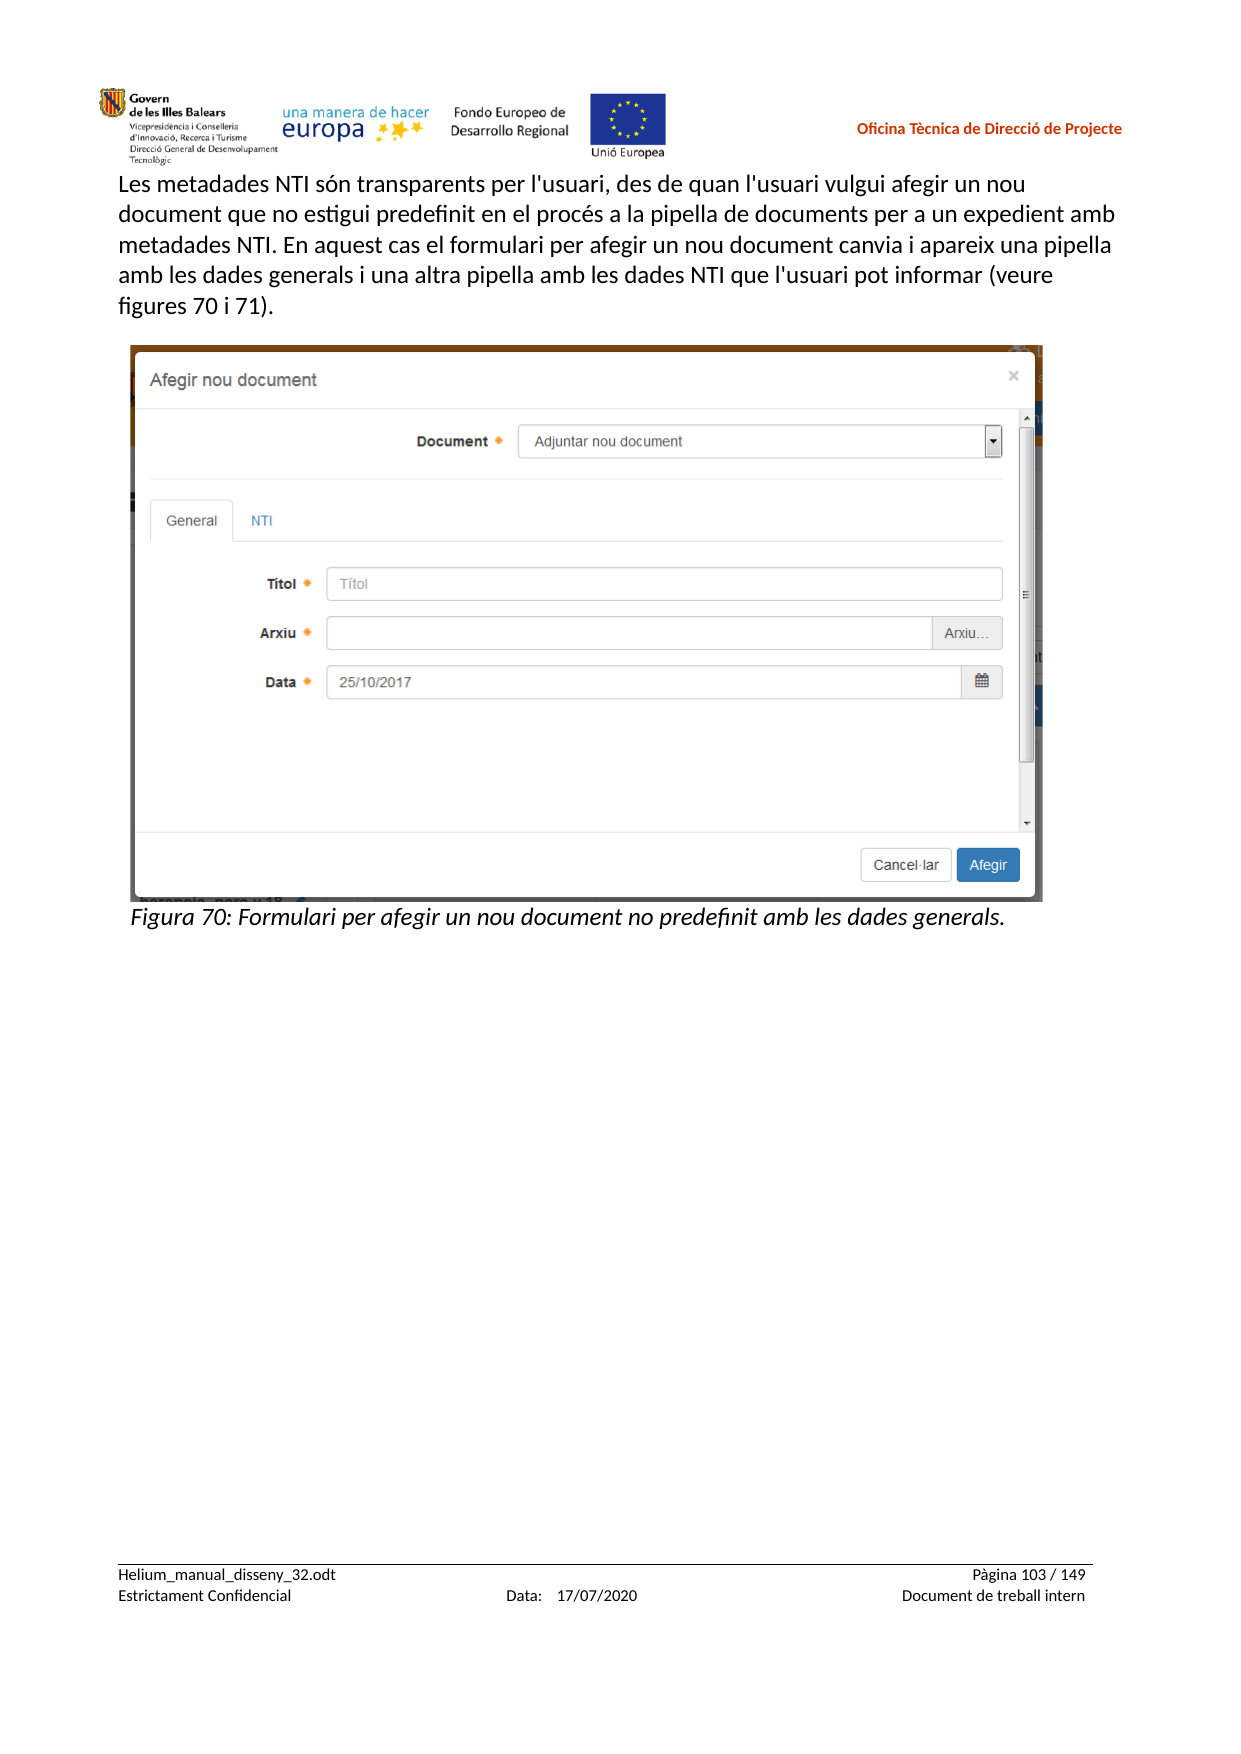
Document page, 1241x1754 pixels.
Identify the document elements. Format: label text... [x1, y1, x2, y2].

picture [130, 345, 1043, 902]
text Les metadades NTI són transparents per l'usuari, des de quan l'usuari vulgui afegir un nou document que no estigui predefinit en el procés a la pipella de documents per a un expedient amb metadades NTI. En aquest cas el formulari per afegir un nou document canvia i apareix una pipella amb les dades generals i una altra pipella amb les dades NTI que l'usuari pot informar (veure figures 70 i 71). [118, 168, 1122, 321]
picture [99, 87, 668, 166]
text Figura 70: Formulari per afegir un nou document no predefinit amb les dades generals. [130, 902, 1043, 932]
